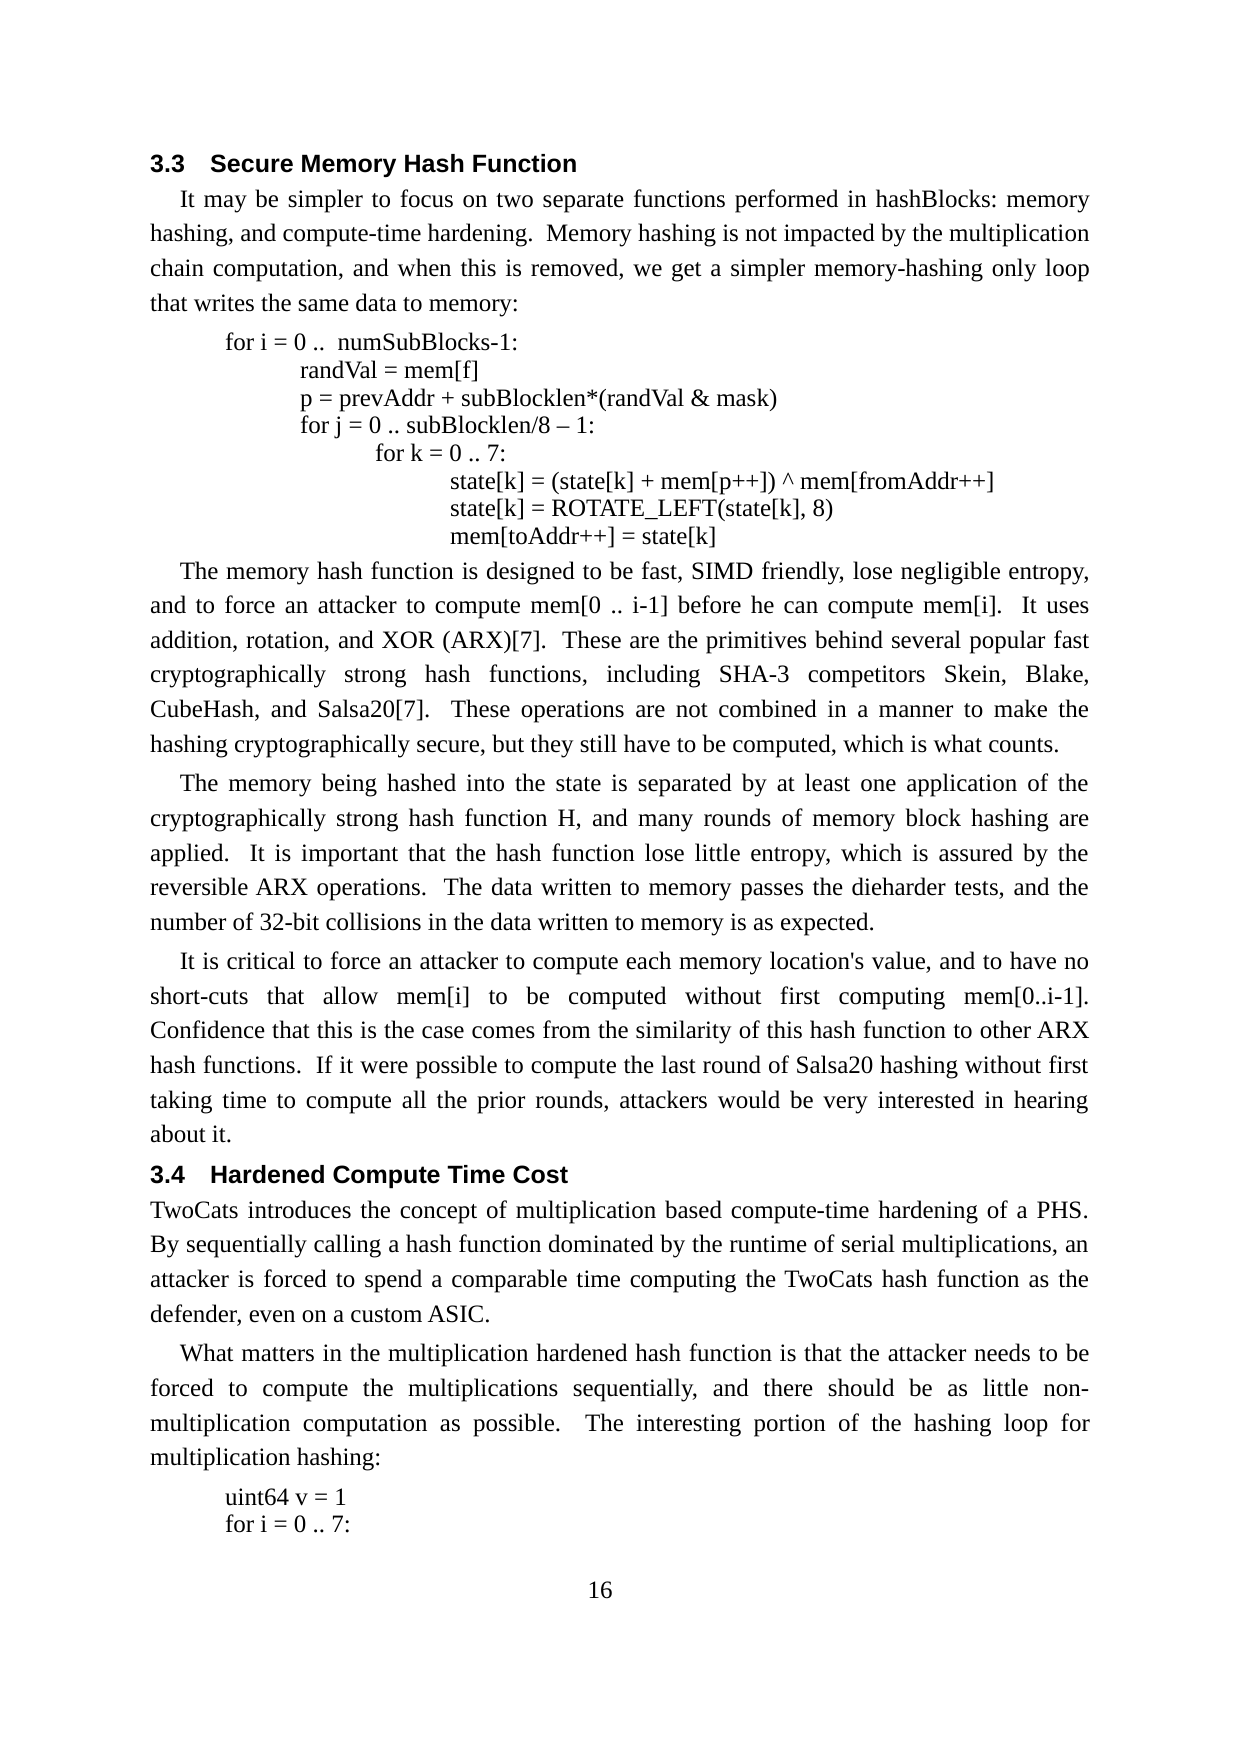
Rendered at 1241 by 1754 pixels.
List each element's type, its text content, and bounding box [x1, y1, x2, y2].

text p = prevAddr + subBlocklen*(randVal & mask) [150, 384, 1091, 411]
text TwoCats introduces the concept of multiplication based compute-time hardening of a PHS. By sequentially calling a hash function dominated by the runtime of serial multiplications, an attacker is forced to spend a comparable time computing the TwoCats hash function as the defender, even on a custom ASIC. [150, 1196, 1091, 1327]
text It is critical to force an attacker to compute each memory location's value, and to have no short-cuts that allow mem[i] to be computed without first computing mem[0..i-1]. Confidence that this is the case comes from the similarity of this hash function to other ARX hash functions. If it were possible to compute the last round of Salsa20 hashing without first taking time to compute all the prior rounds, attackers would be very interested in hearing about it. [150, 947, 1091, 1148]
text uint64 v = 1 [150, 1483, 1091, 1511]
text It may be simpler to focus on two separate functions performed in hashBlocks: memory hashing, and compute-time hardening. Memory hashing is not impacted by the multiplication chain computation, and when this is removed, we get a simpler memory-hashing only loop that writes the same data to memory: [150, 185, 1091, 316]
text mem[toAddr++] = state[k] [150, 522, 1091, 550]
subtitle Secure Memory Hash Function [150, 150, 1091, 178]
subtitle Hardened Compute Time Cost [150, 1161, 1091, 1189]
text state[k] = (state[k] + mem[p++]) ^ mem[fromAddr++] [150, 467, 1091, 494]
text The memory being hashed into the state is separated by at least one application of the cryptographically strong hash function H, and many rounds of memory block hashing are applied. It is important that the hash function lose little entropy, which is assured by the reversible ARX operations. The data written to memory passes the dieharder tests, and the number of 32-bit collisions in the data written to memory is as expected. [150, 769, 1091, 936]
text The memory hash function is designed to be fast, SIMD friendly, lose negligible entropy, and to force an attacker to compute mem[0 .. i-1] before he can compute mem[i]. It uses addition, rotation, and XOR (ARX)[7]. These are the primitives behind several popular fast cryptographically strong hash functions, including SHA-3 competitors Skein, Blake, CubeHash, and Salsa20[7]. These operations are not combined in a manner to make the hashing cryptographically secure, but they still have to be computed, which is what counts. [150, 557, 1091, 757]
text for i = 0 .. numSubBlocks-1: [150, 328, 1091, 356]
text for j = 0 .. subBlocklen/8 – 1: [150, 411, 1091, 439]
text for k = 0 .. 7: [150, 439, 1091, 467]
text What matters in the multiplication hardened hash function is that the attacker needs to be forced to compute the multiplications sequentially, and there should be as little non-multiplication computation as possible. The interesting portion of the hashing loop for multiplication hashing: [150, 1339, 1091, 1471]
text state[k] = ROTATE_LEFT(state[k], 8) [150, 494, 1091, 522]
text for i = 0 .. 7: [150, 1511, 1091, 1538]
text randVal = mem[f] [150, 356, 1091, 384]
